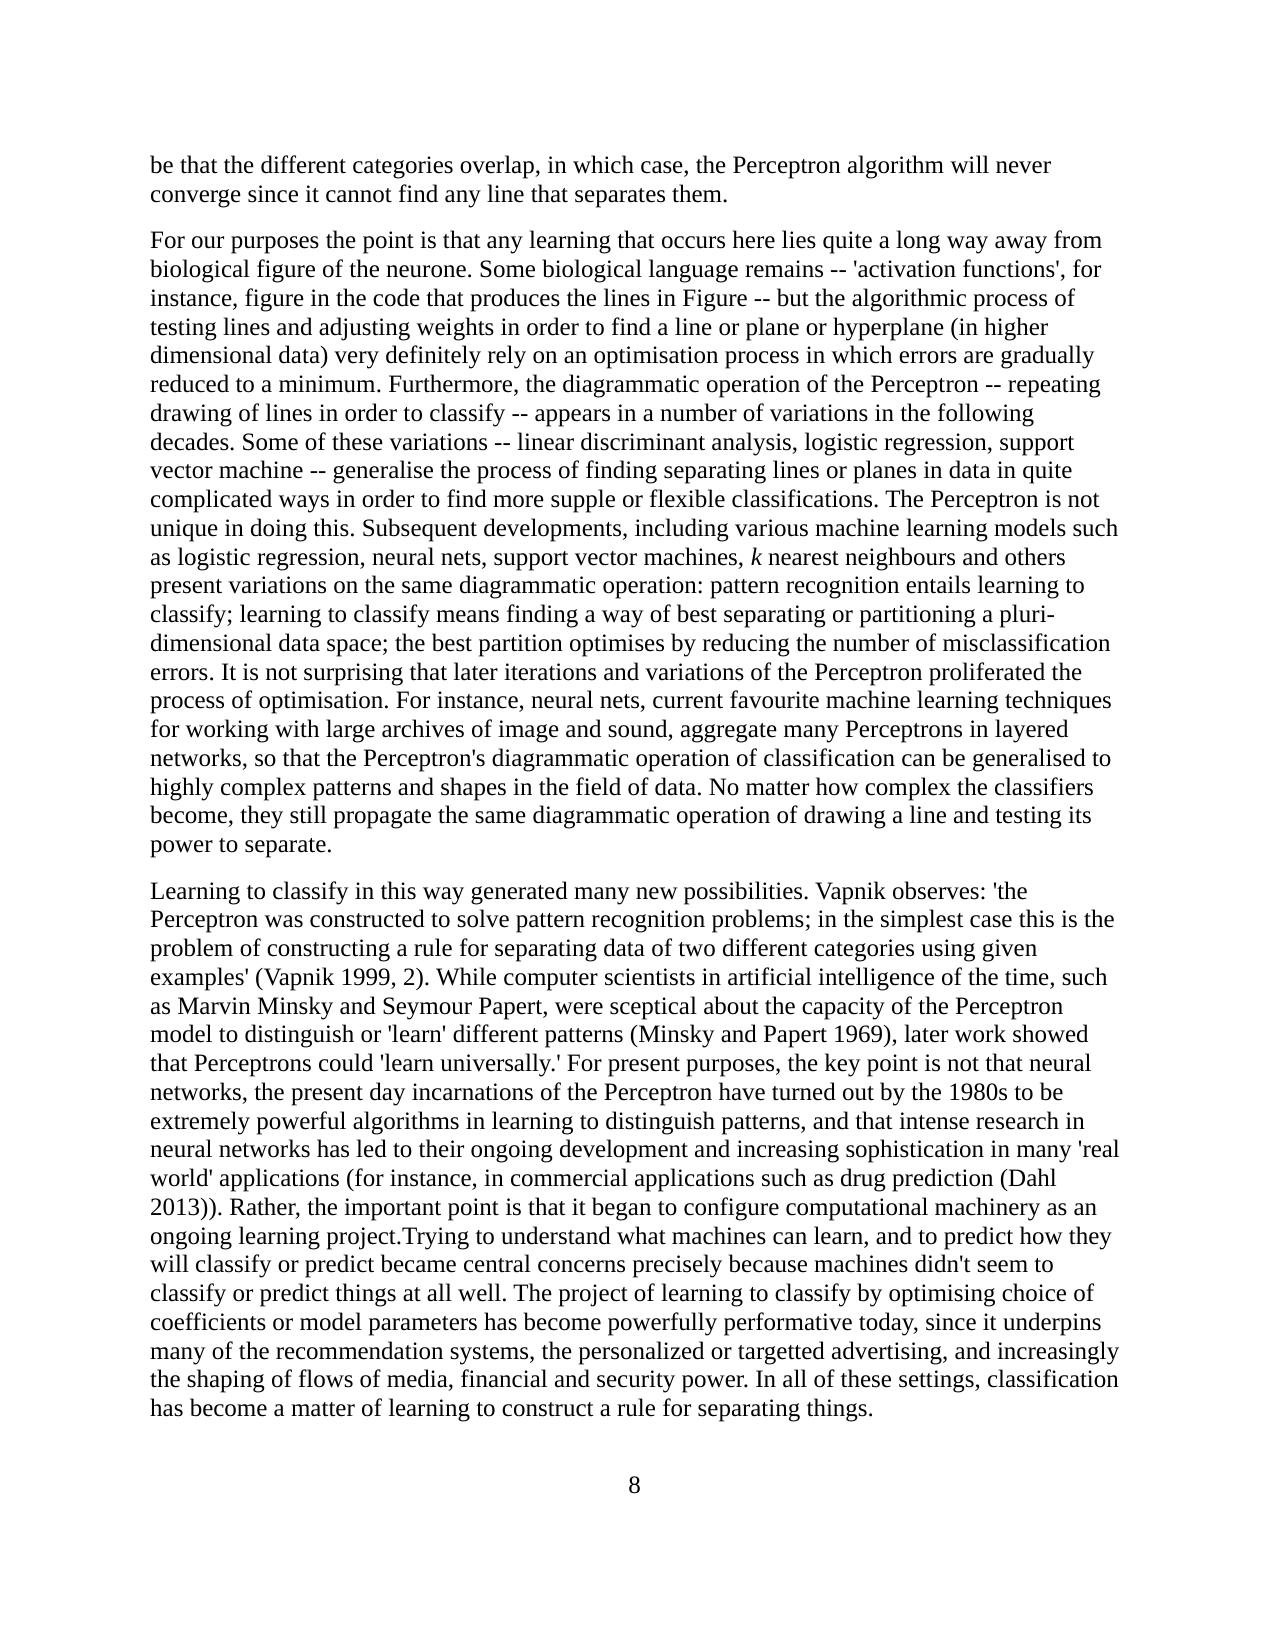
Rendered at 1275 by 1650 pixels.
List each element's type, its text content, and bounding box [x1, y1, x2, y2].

text be that the different categories overlap, in which case, the Perceptron algorithm will never converge since it cannot find any line that separates them. [150, 150, 1125, 207]
text Learning to classify in this way generated many new possibilities. Vapnik observes: 'the Perceptron was constructed to solve pattern recognition problems; in the simplest case this is the problem of constructing a rule for separating data of two different categories using given examples' (Vapnik 1999, 2). While computer scientists in artificial intelligence of the time, such as Marvin Minsky and Seymour Papert, were sceptical about the capacity of the Perceptron model to distinguish or 'learn' different patterns (Minsky and Papert 1969), later work showed that Perceptrons could 'learn universally.' For present purposes, the key point is not that neural networks, the present day incarnations of the Perceptron have turned out by the 1980s to be extremely powerful algorithms in learning to distinguish patterns, and that intense research in neural networks has led to their ongoing development and increasing sophistication in many 'real world' applications (for instance, in commercial applications such as drug prediction (Dahl 2013)). Rather, the important point is that it began to configure computational machinery as an ongoing learning project.Trying to understand what machines can learn, and to predict how they will classify or predict became central concerns precisely because machines didn't seem to classify or predict things at all well. The project of learning to classify by optimising choice of coefficients or model parameters has become powerfully performative today, since it underpins many of the recommendation systems, the personalized or targetted advertising, and increasingly the shaping of flows of media, financial and security power. In all of these settings, classification has become a matter of learning to construct a rule for separating things. [150, 876, 1125, 1422]
text For our purposes the point is that any learning that occurs here lies quite a long way away from biological figure of the neurone. Some biological language remains -- 'activation functions', for instance, figure in the code that produces the lines in Figure -- but the algorithmic process of testing lines and adjusting weights in order to find a line or plane or hyperplane (in higher dimensional data) very definitely rely on an optimisation process in which errors are gradually reduced to a minimum. Furthermore, the diagrammatic operation of the Perceptron -- repeating drawing of lines in order to classify -- appears in a number of variations in the following decades. Some of these variations -- linear discriminant analysis, logistic regression, support vector machine -- generalise the process of finding separating lines or planes in data in quite complicated ways in order to find more supple or flexible classifications. The Perceptron is not unique in doing this. Subsequent developments, including various machine learning models such as logistic regression, neural nets, support vector machines, k nearest neighbours and others present variations on the same diagrammatic operation: pattern recognition entails learning to classify; learning to classify means finding a way of best separating or partitioning a pluri-dimensional data space; the best partition optimises by reducing the number of misclassification errors. It is not surprising that later iterations and variations of the Perceptron proliferated the process of optimisation. For instance, neural nets, current favourite machine learning techniques for working with large archives of image and sound, aggregate many Perceptrons in layered networks, so that the Perceptron's diagrammatic operation of classification can be generalised to highly complex patterns and shapes in the field of data. No matter how complex the classifiers become, they still propagate the same diagrammatic operation of drawing a line and testing its power to separate. [150, 225, 1125, 858]
